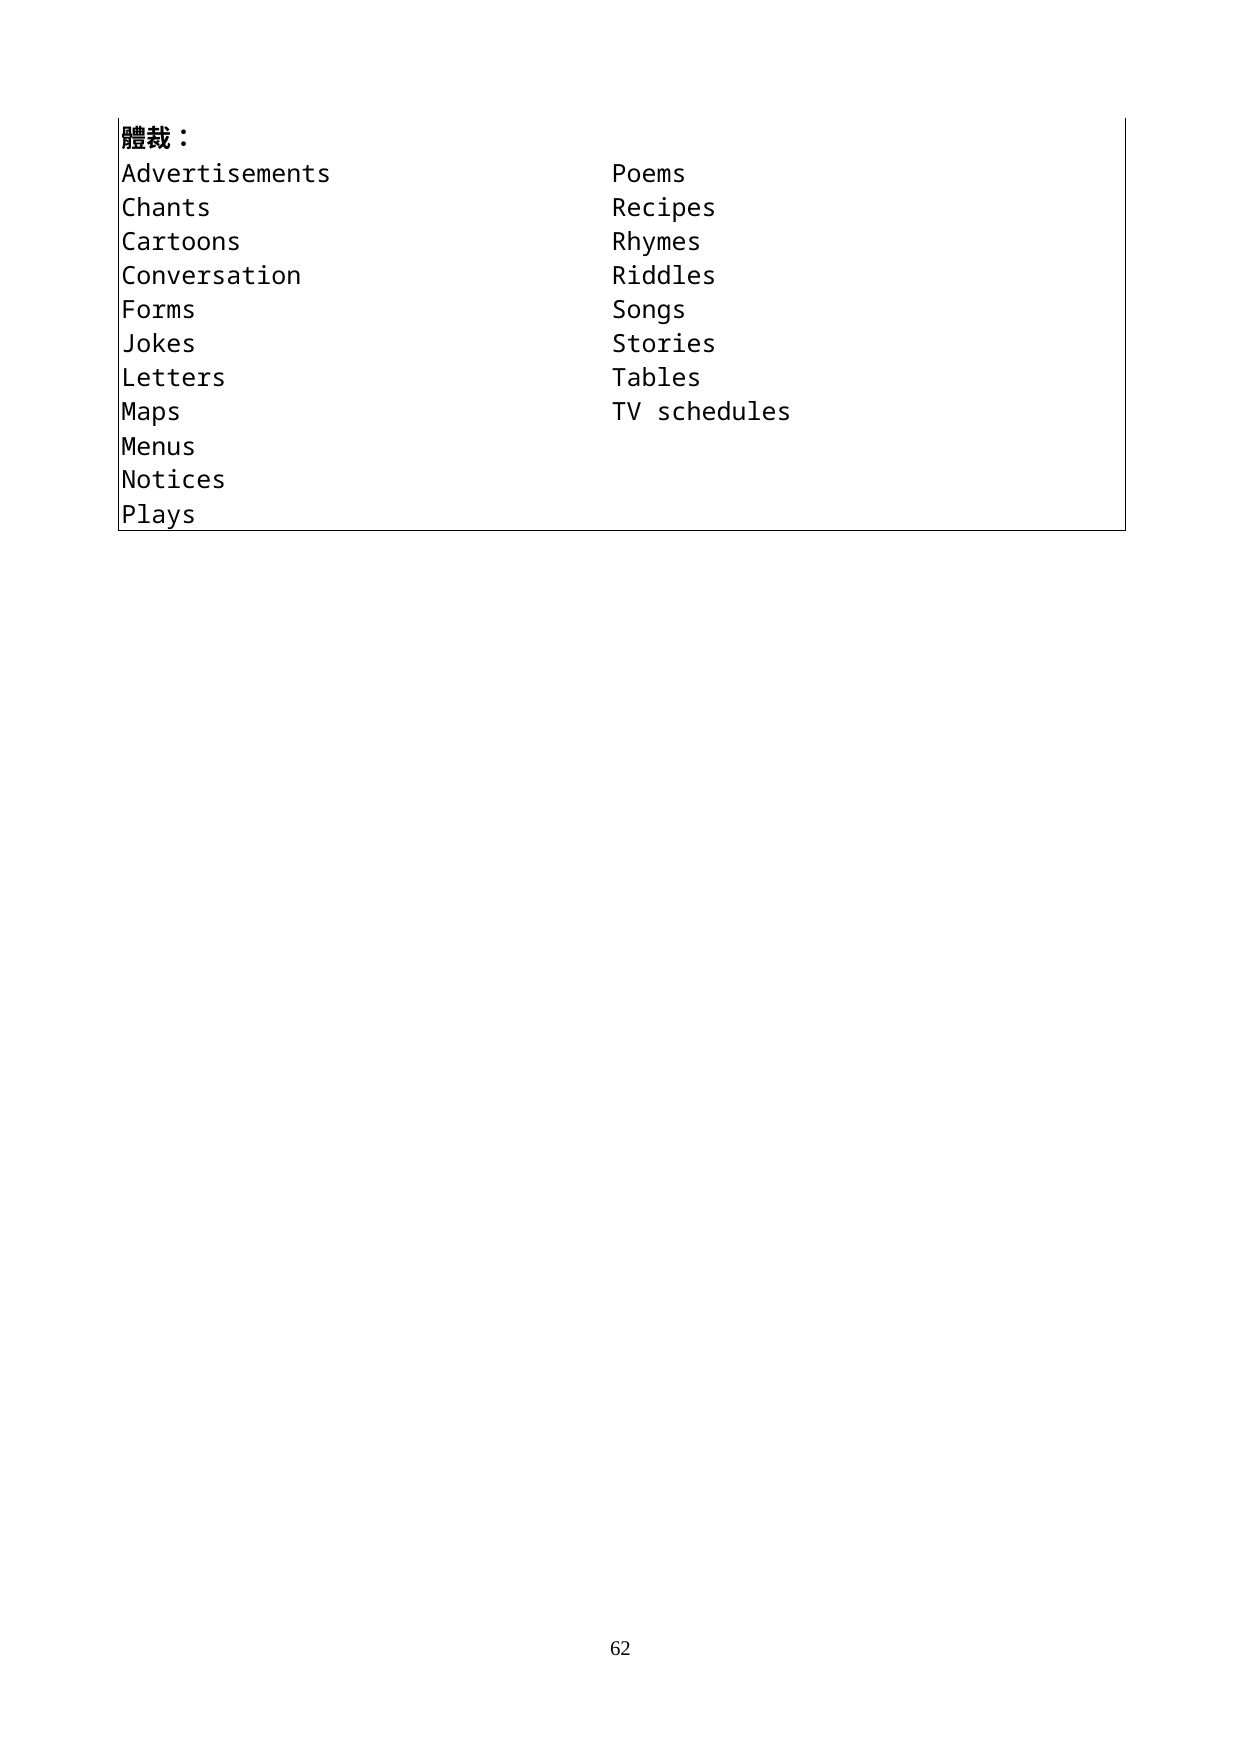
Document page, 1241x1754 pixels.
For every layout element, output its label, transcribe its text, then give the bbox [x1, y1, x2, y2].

table_cell [609, 118, 1125, 156]
table_cell Advertisements Chants Cartoons Conversation Forms Jokes Letters Maps Menus Notices Plays [119, 156, 608, 530]
table_cell 體裁： [119, 118, 608, 156]
table_cell Poems Recipes Rhymes Riddles Songs Stories Tables TV schedules [609, 156, 1125, 530]
